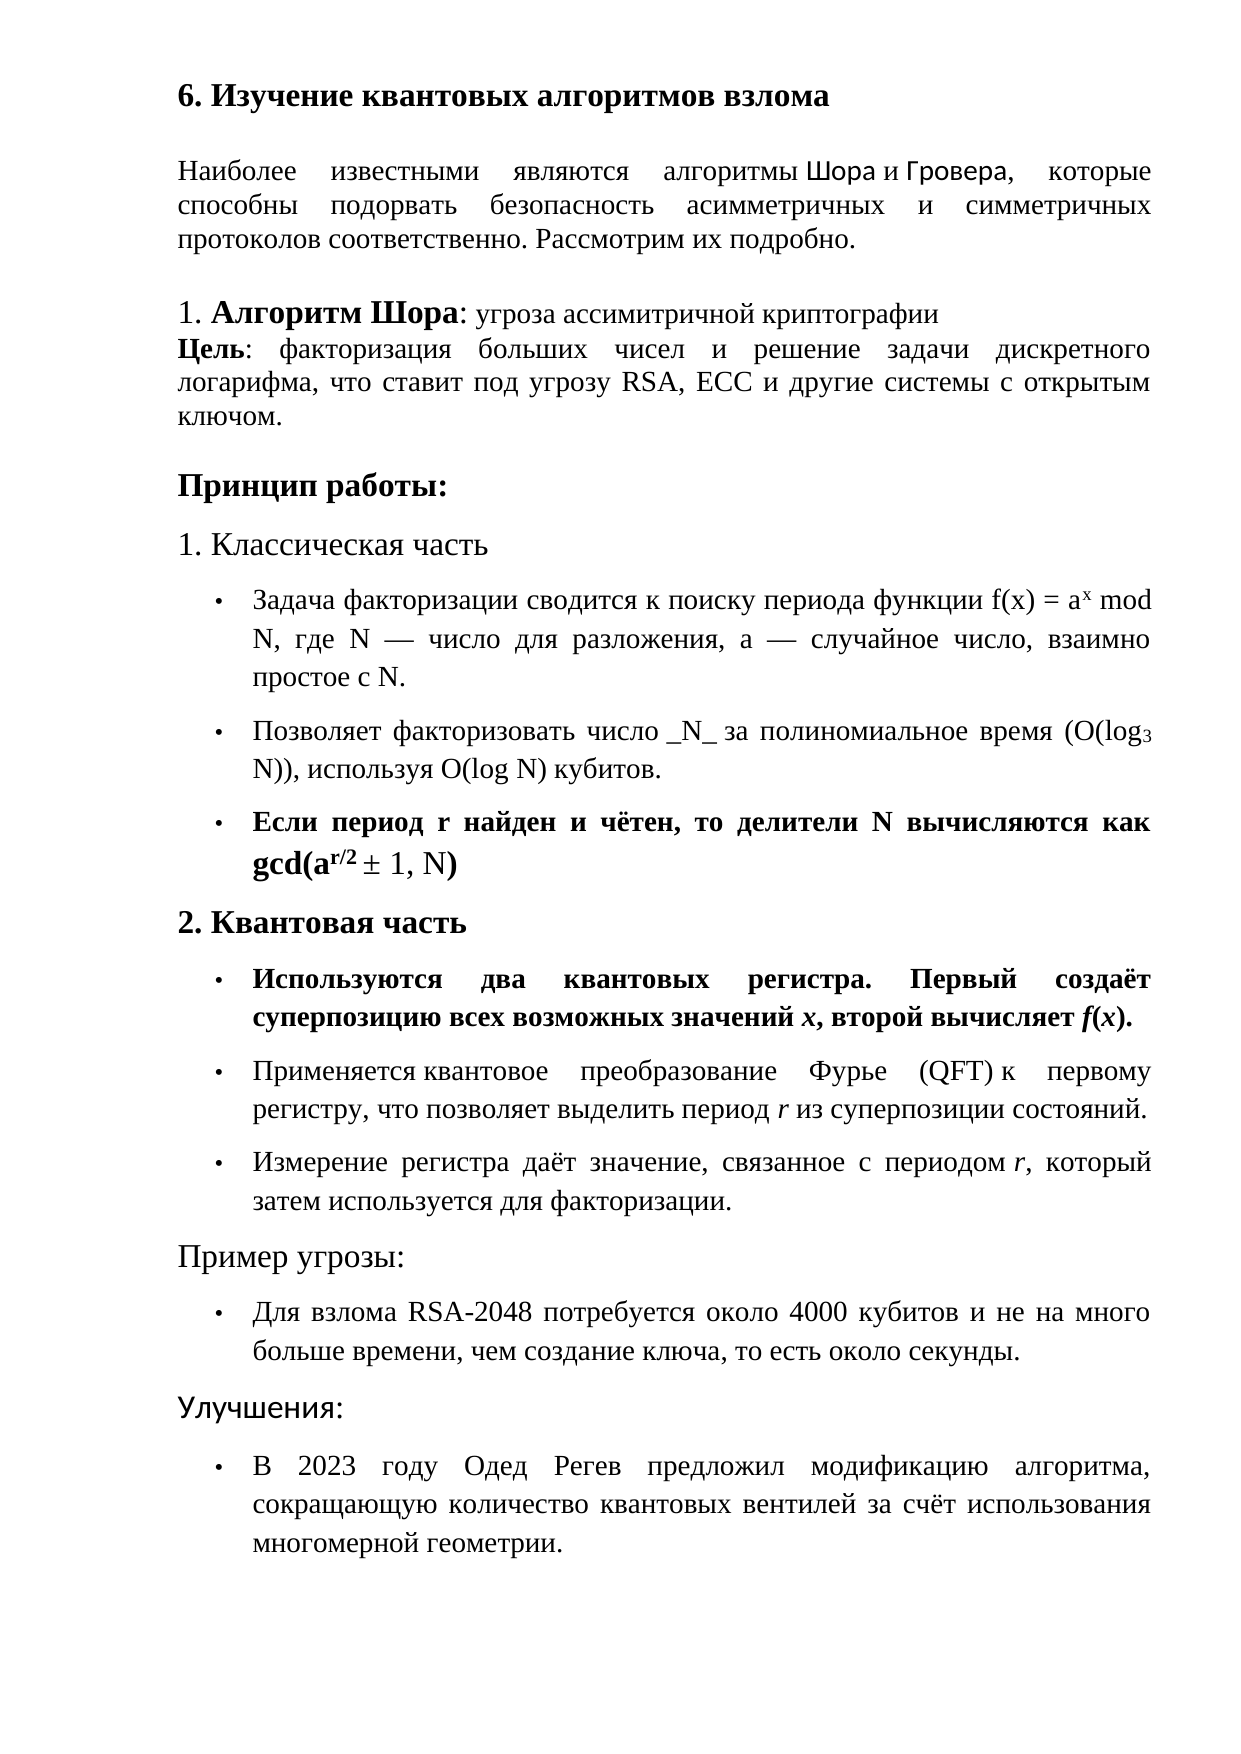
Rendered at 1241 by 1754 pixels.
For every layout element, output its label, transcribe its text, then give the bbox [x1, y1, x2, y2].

text 1. Алгоритм Шора: угроза ассимитричной криптографии [177, 293, 1152, 331]
text 6. Изучение квантовых алгоритмов взлома [177, 75, 1152, 113]
list Позволяет факторизовать число _N_ за полиномиальное время (O(log3 N)), используя O(log N) кубитов. [215, 713, 1152, 785]
text Наиболее известными являются алгоритмы Шора и Гровера, которые способны подорвать безопасность асимметричных и симметричных протоколов соответственно. Рассмотрим их подробно. [177, 152, 1152, 254]
text Принцип работы: [177, 465, 1152, 503]
text 1. Классическая часть [177, 524, 1152, 562]
list Измерение регистра даёт значение, связанное с периодом r, который затем используется для факторизации. [215, 1144, 1152, 1216]
text Цель: факторизация больших чисел и решение задачи дискретного логарифма, что ставит под угрозу RSA, ECC и другие системы с открытым ключом. [177, 331, 1152, 432]
list Для взлома RSA-2048 потребуется около 4000 кубитов и не на много больше времени, чем создание ключа, то есть около секунды. [215, 1294, 1152, 1367]
text Пример угрозы: [177, 1236, 1152, 1274]
list Используются два квантовых регистра. Первый создаёт суперпозицию всех возможных значений x, второй вычисляет f(x). [215, 961, 1152, 1033]
list Задача факторизации сводится к поиску периода функции f(x) = ax mod N, где N — число для разложения, a — случайное число, взаимно простое с N. [215, 582, 1152, 693]
text Улучшения: [177, 1386, 1152, 1427]
list Если период r найден и чётен, то делители N вычисляются как gcd(ar/2 ± 1, N) [215, 804, 1152, 882]
list В 2023 году Одед Регев предложил модификацию алгоритма, сокращающую количество квантовых вентилей за счёт использования многомерной геометрии. [215, 1448, 1152, 1558]
list Применяется квантовое преобразование Фурье (QFT) к первому регистру, что позволяет выделить период r из суперпозиции состояний. [215, 1053, 1152, 1125]
text 2. Квантовая часть [177, 902, 1152, 941]
